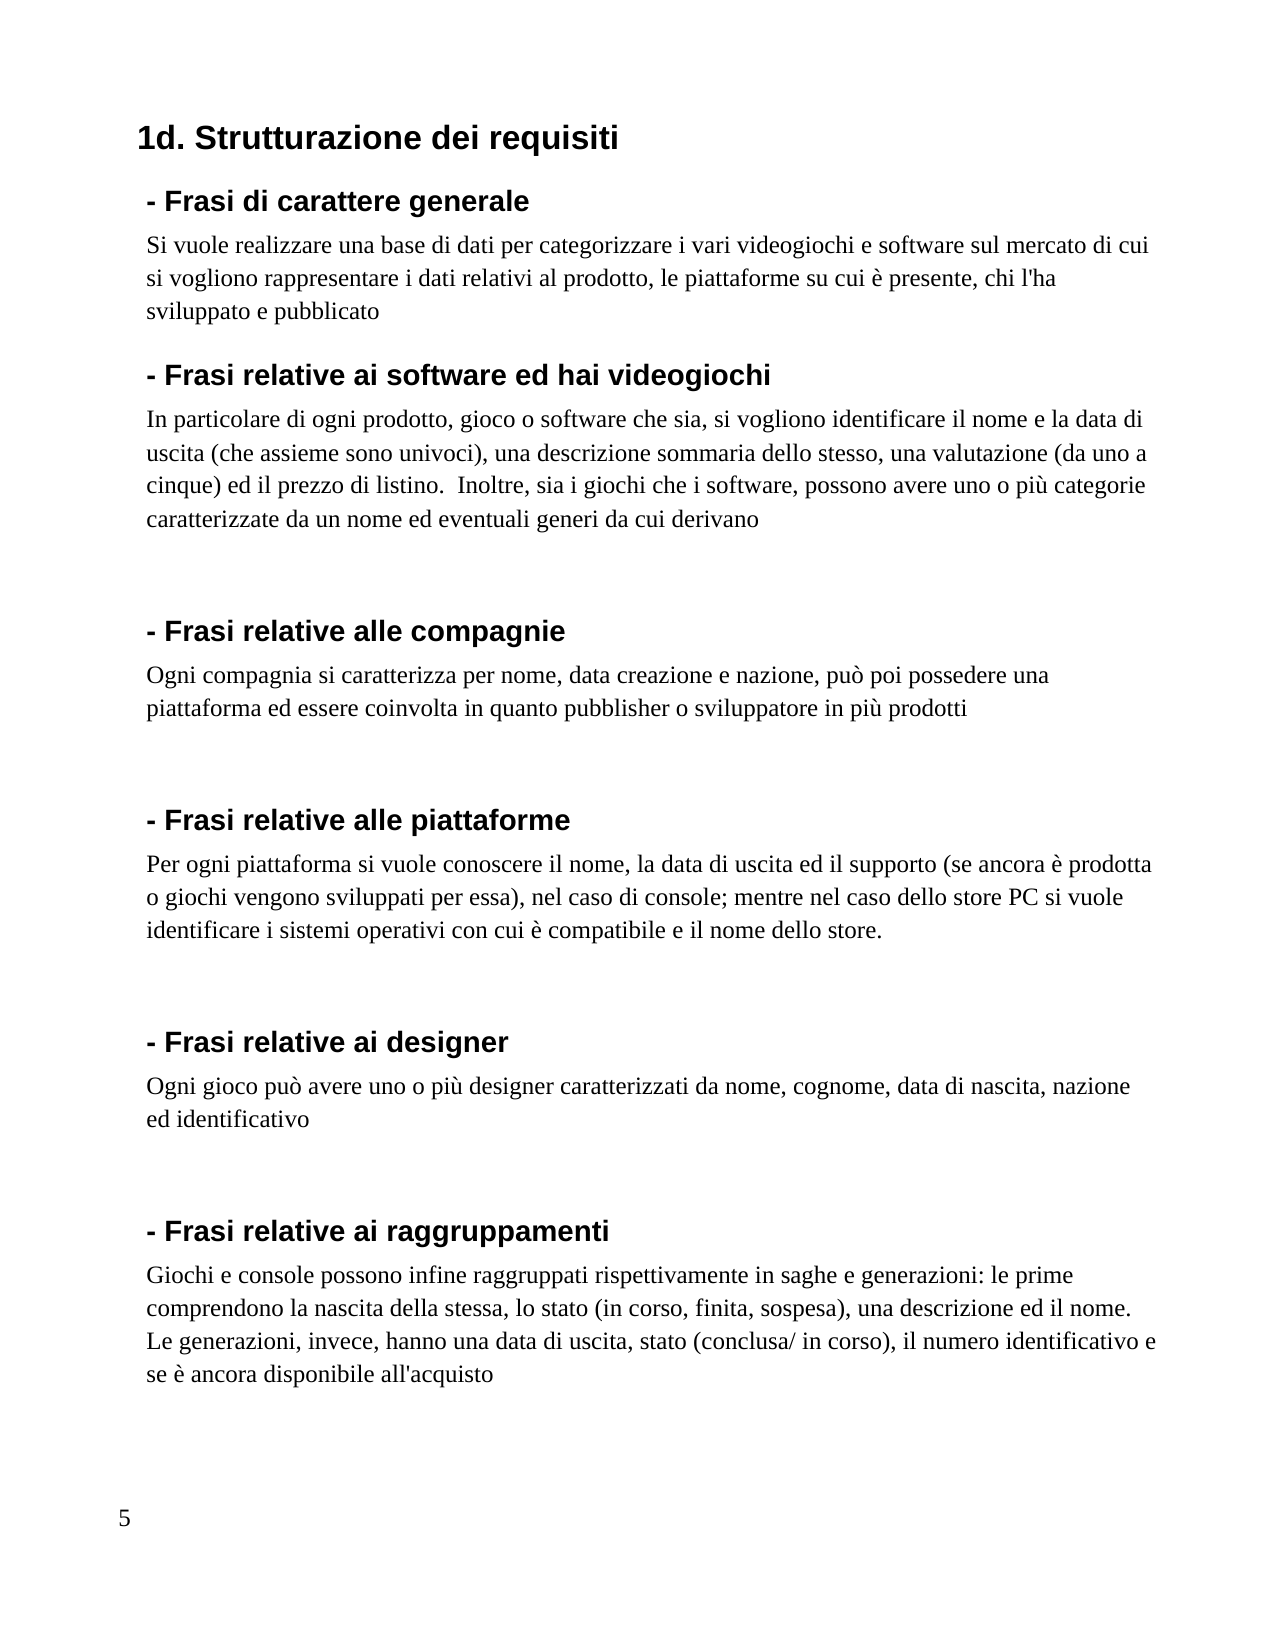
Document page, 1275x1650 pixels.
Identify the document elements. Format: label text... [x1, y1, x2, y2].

subtitle Ogni compagnia si caratterizza per nome, data creazione e nazione, può poi possedere una piattaforma ed essere coinvolta in quanto pubblisher o sviluppatore in più prodotti [146, 660, 1157, 721]
subtitle - Frasi relative ai software ed hai videogiochi [146, 358, 1157, 392]
subtitle 1d. Strutturazione dei requisiti [137, 118, 1157, 157]
subtitle Ogni gioco può avere uno o più designer caratterizzati da nome, cognome, data di nascita, nazione ed identificativo [146, 1071, 1157, 1133]
text In particolare di ogni prodotto, gioco o software che sia, si vogliono identificare il nome e la data di uscita (che assieme sono univoci), una descrizione sommaria dello stesso, una valutazione (da uno a cinque) ed il prezzo di listino. Inoltre, sia i giochi che i software, possono avere uno o più categorie caratterizzate da un nome ed eventuali generi da cui derivano [146, 404, 1157, 532]
text Per ogni piattaforma si vuole conoscere il nome, la data di uscita ed il supporto (se ancora è prodotta o giochi vengono sviluppati per essa), nel caso di console; mentre nel caso dello store PC si vuole identificare i sistemi operativi con cui è compatibile e il nome dello store. [146, 849, 1157, 943]
subtitle - Frasi relative ai raggruppamenti [146, 1214, 1157, 1247]
subtitle - Frasi relative alle compagnie [146, 613, 1157, 647]
subtitle Giochi e console possono infine raggruppati rispettivamente in saghe e generazioni: le prime comprendono la nascita della stessa, lo stato (in corso, finita, sospesa), una descrizione ed il nome. Le generazioni, invece, hanno una data di uscita, stato (conclusa/ in corso), il numero identificativo e se è ancora disponibile all'acquisto [146, 1260, 1157, 1388]
subtitle - Frasi relative alle piattaforme [146, 802, 1157, 836]
subtitle Si vuole realizzare una base di dati per categorizzare i vari videogiochi e software sul mercato di cui si vogliono rappresentare i dati relativi al prodotto, le piattaforme su cui è presente, chi l'ha sviluppato e pubblicato [146, 230, 1157, 325]
subtitle - Frasi di carattere generale [146, 184, 1157, 218]
subtitle - Frasi relative ai designer [146, 1024, 1157, 1058]
